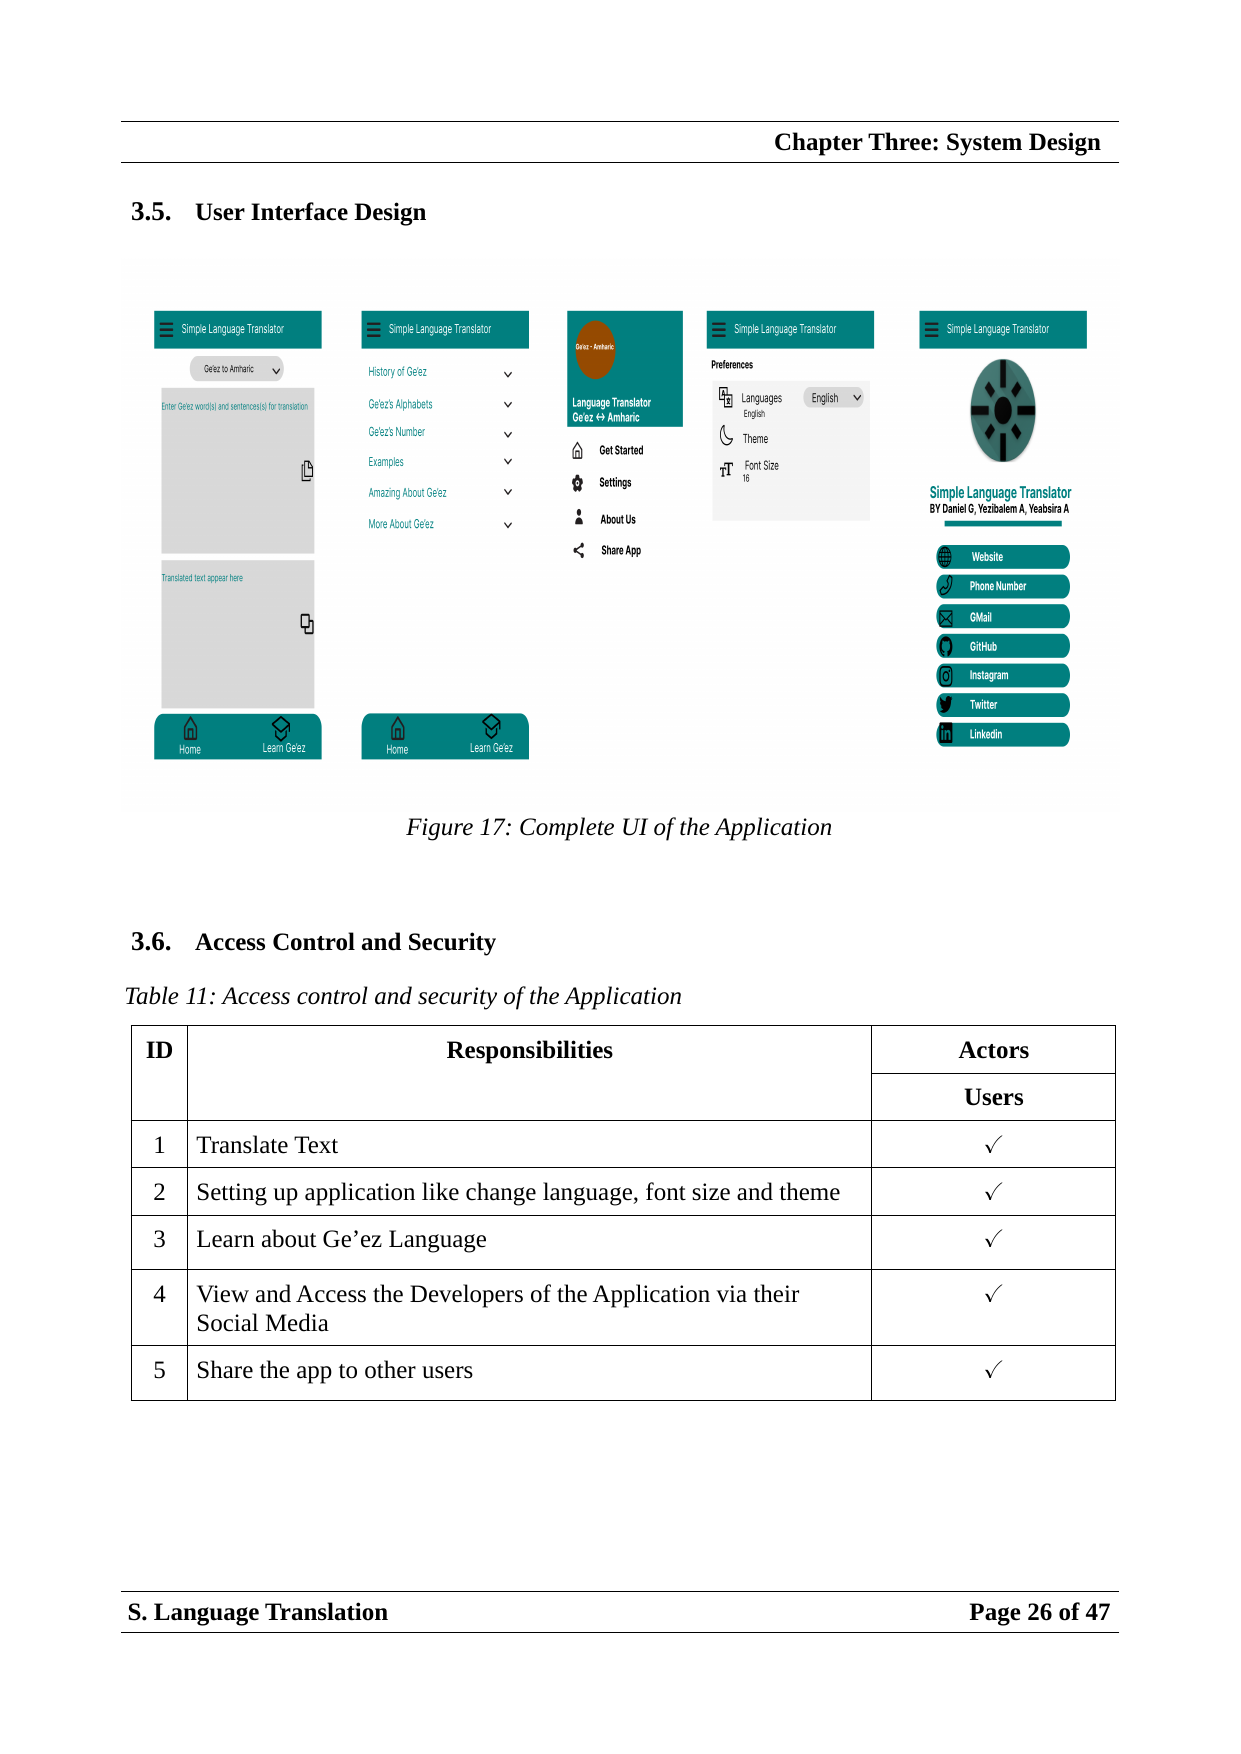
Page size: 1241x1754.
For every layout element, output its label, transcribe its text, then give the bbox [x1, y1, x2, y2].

table_cell ✓ [872, 1270, 1115, 1345]
table_cell ✓ [872, 1216, 1115, 1269]
table_cell 1 [132, 1121, 187, 1167]
table_cell ✓ [872, 1168, 1115, 1214]
table_cell 4 [132, 1270, 187, 1345]
table_cell Setting up application like change language, font size and theme [188, 1168, 871, 1214]
table_header Responsibilities [188, 1026, 871, 1120]
table_cell ✓ [872, 1346, 1115, 1400]
table_cell ✓ [872, 1121, 1115, 1167]
subtitle User Interface Design [121, 192, 1119, 226]
text Table 11: Access control and security of the Application [121, 978, 1119, 1013]
table_cell View and Access the Developers of the Application via their Social Media [188, 1270, 871, 1345]
subtitle Access Control and Security [121, 922, 1119, 956]
table_cell Share the app to other users [188, 1346, 871, 1400]
table_header ID [132, 1026, 187, 1120]
picture [121, 258, 1120, 812]
table_cell 5 [132, 1346, 187, 1400]
table_cell Users [872, 1074, 1115, 1120]
table_cell 3 [132, 1216, 187, 1269]
table_cell Learn about Ge’ez Language [188, 1216, 871, 1269]
table_cell 2 [132, 1168, 187, 1214]
text Figure 17: Complete UI of the Application [119, 812, 1121, 844]
table_header Actors [872, 1026, 1115, 1073]
table_cell Translate Text [188, 1121, 871, 1167]
